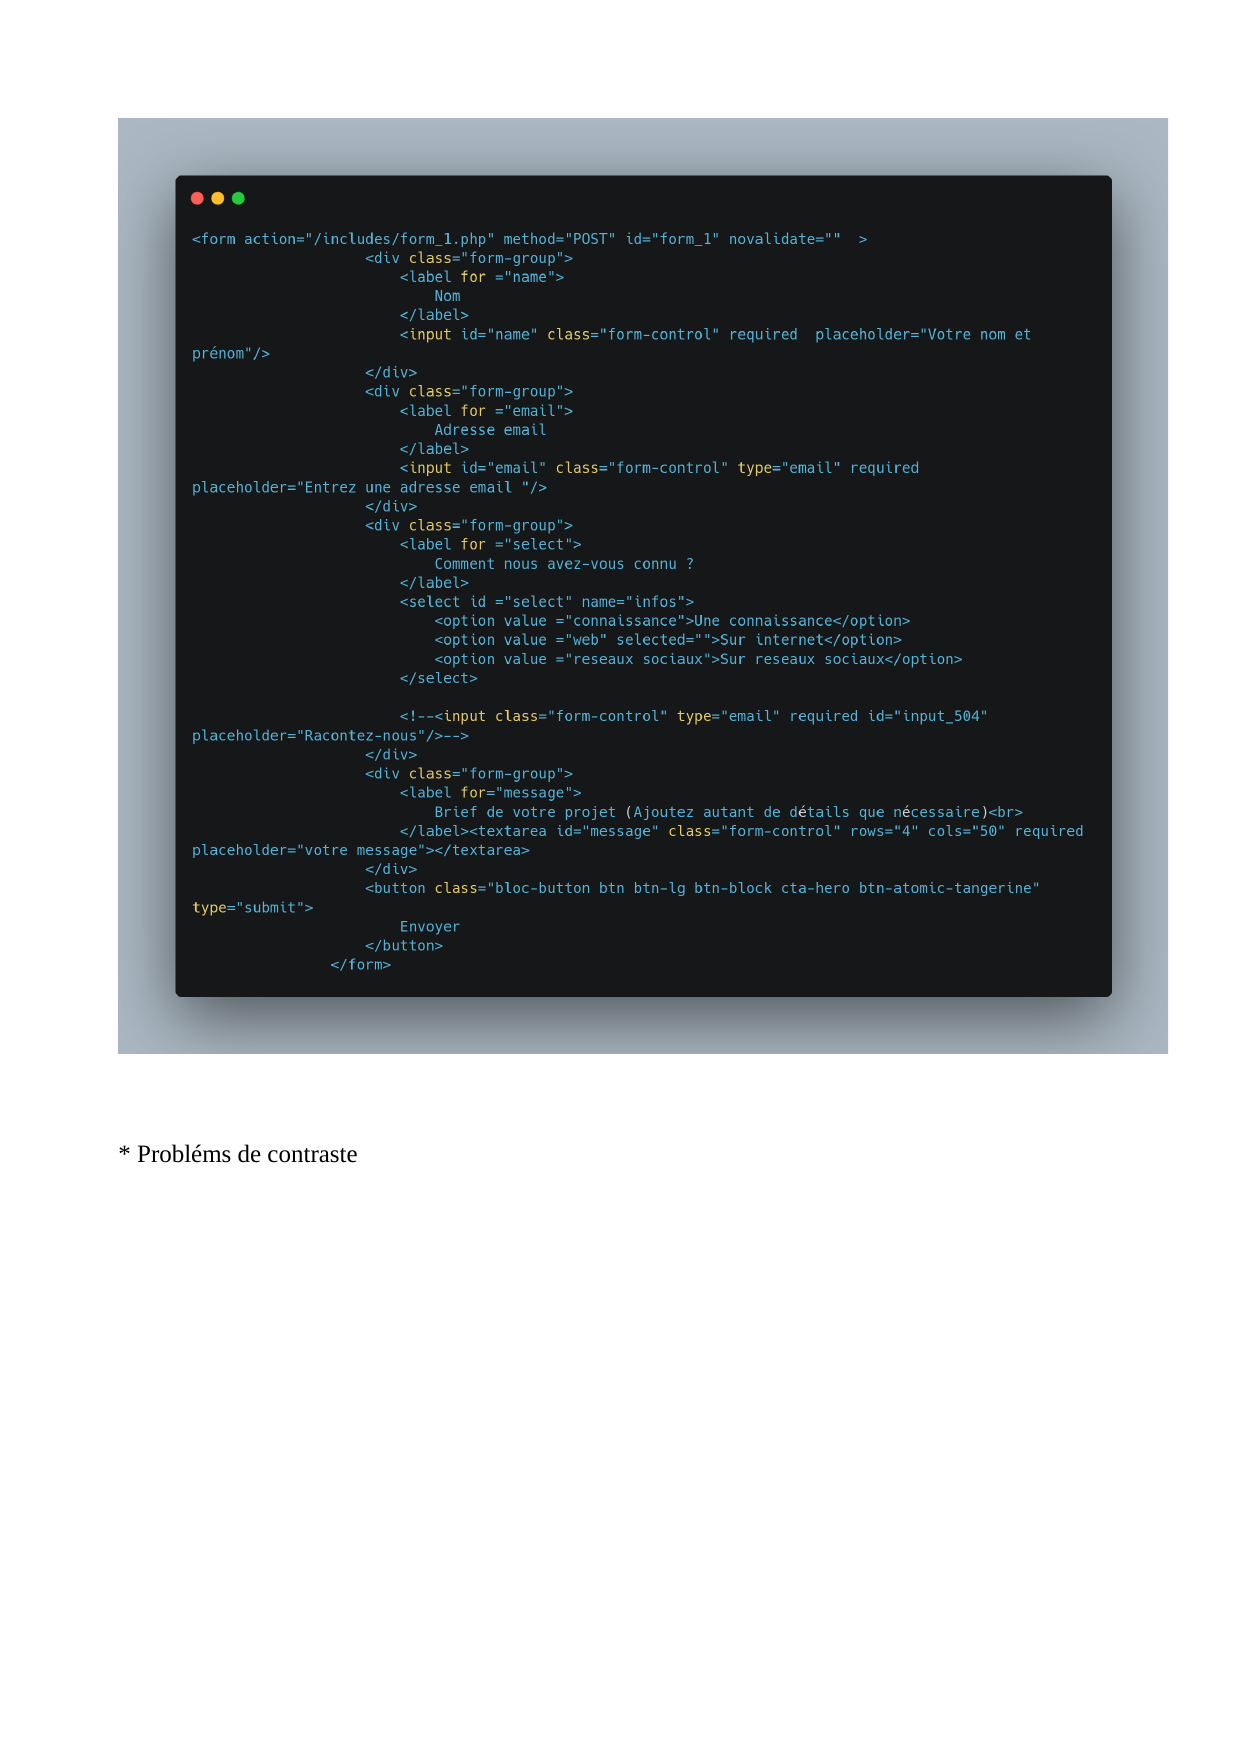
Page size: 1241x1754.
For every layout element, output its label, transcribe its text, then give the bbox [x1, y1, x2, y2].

picture [118, 118, 1169, 1054]
text * Probléms de contraste [118, 1139, 1168, 1168]
